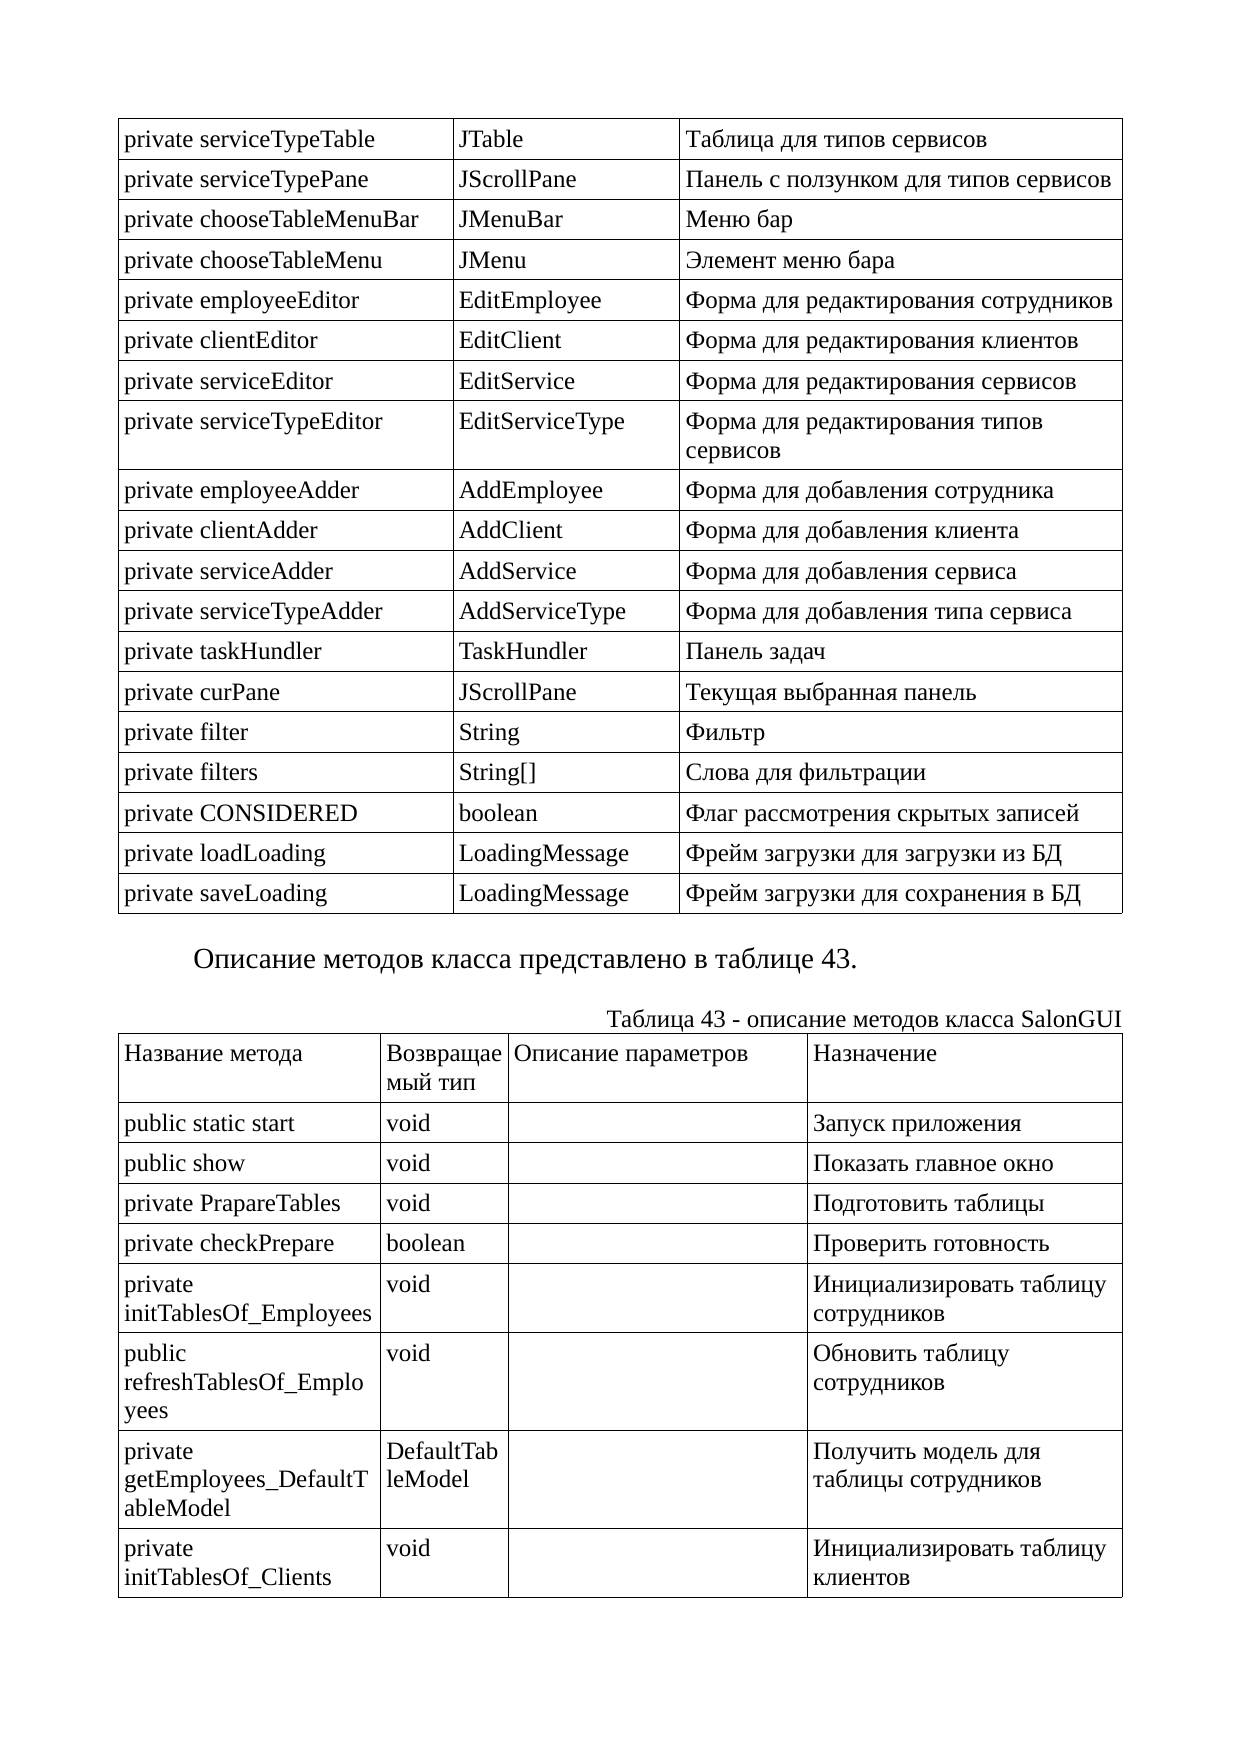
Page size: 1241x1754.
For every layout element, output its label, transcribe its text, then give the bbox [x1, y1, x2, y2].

table_cell Таблица для типов сервисов [680, 119, 1122, 158]
table_cell private employeeAdder [119, 470, 453, 510]
table_cell Форма для добавления клиента [680, 511, 1122, 550]
table_cell Форма для редактирования сотрудников [680, 280, 1122, 320]
table_cell Меню бар [680, 200, 1122, 239]
table_cell boolean [454, 793, 679, 832]
table_cell private serviceTypePane [119, 160, 453, 199]
table_header Название метода [119, 1034, 380, 1102]
table_cell String [454, 712, 679, 752]
table_cell public refreshTablesOf_Employees [119, 1333, 380, 1430]
table_cell LoadingMessage [454, 833, 679, 872]
table_cell EditServiceType [454, 401, 679, 469]
table_cell [509, 1529, 807, 1597]
table_cell void [381, 1103, 508, 1142]
table_cell [509, 1431, 807, 1528]
table_cell private serviceTypeEditor [119, 401, 453, 469]
table_cell Форма для редактирования сервисов [680, 361, 1122, 400]
table_cell private clientEditor [119, 321, 453, 360]
table_cell private taskHundler [119, 632, 453, 671]
table_cell [509, 1224, 807, 1263]
table_cell private filter [119, 712, 453, 752]
table_cell void [381, 1184, 508, 1223]
table_cell void [381, 1143, 508, 1182]
table_cell private serviceTypeAdder [119, 591, 453, 631]
table_cell Фильтр [680, 712, 1122, 752]
table_header Назначение [808, 1034, 1122, 1102]
table_cell Слова для фильтрации [680, 753, 1122, 792]
table_cell DefaultTableModel [381, 1431, 508, 1528]
table_cell [509, 1333, 807, 1430]
table_cell Элемент меню бара [680, 240, 1122, 279]
table_cell private CONSIDERED [119, 793, 453, 832]
table_cell private loadLoading [119, 833, 453, 872]
table_cell Текущая выбранная панель [680, 672, 1122, 711]
table_cell private filters [119, 753, 453, 792]
table_cell Форма для добавления сотрудника [680, 470, 1122, 510]
table_cell AddService [454, 551, 679, 590]
table_cell JTable [454, 119, 679, 158]
table_cell Форма для редактирования клиентов [680, 321, 1122, 360]
table_cell JScrollPane [454, 672, 679, 711]
table_cell Форма для добавления типа сервиса [680, 591, 1122, 631]
table_cell JMenu [454, 240, 679, 279]
table_cell Проверить готовность [808, 1224, 1122, 1263]
table_cell Инициализировать таблицу сотрудников [808, 1264, 1122, 1332]
table_cell boolean [381, 1224, 508, 1263]
table_cell private initTablesOf_Clients [119, 1529, 380, 1597]
table_header Описание параметров [509, 1034, 807, 1102]
table_cell Флаг рассмотрения скрытых записей [680, 793, 1122, 832]
table_cell Фрейм загрузки для сохранения в БД [680, 874, 1122, 913]
table_cell Форма для редактирования типов сервисов [680, 401, 1122, 469]
table_cell Инициализировать таблицу клиентов [808, 1529, 1122, 1597]
text Таблица 43 - описание методов класса SalonGUI [118, 1004, 1122, 1033]
table_cell EditClient [454, 321, 679, 360]
table_cell JMenuBar [454, 200, 679, 239]
table_cell Подготовить таблицы [808, 1184, 1122, 1223]
table_cell private clientAdder [119, 511, 453, 550]
table_cell Форма для добавления сервиса [680, 551, 1122, 590]
table_cell EditEmployee [454, 280, 679, 320]
table_cell private serviceTypeTable [119, 119, 453, 158]
table_cell public show [119, 1143, 380, 1182]
table_cell JScrollPane [454, 160, 679, 199]
table_cell private chooseTableMenuBar [119, 200, 453, 239]
table_cell public static start [119, 1103, 380, 1142]
table_cell Получить модель для таблицы сотрудников [808, 1431, 1122, 1528]
table_cell Панель с ползунком для типов сервисов [680, 160, 1122, 199]
table_cell AddServiceType [454, 591, 679, 631]
table_cell Панель задач [680, 632, 1122, 671]
table_cell void [381, 1529, 508, 1597]
table_cell private initTablesOf_Employees [119, 1264, 380, 1332]
table_cell [509, 1264, 807, 1332]
table_cell [509, 1184, 807, 1223]
table_cell private employeeEditor [119, 280, 453, 320]
table_cell [509, 1103, 807, 1142]
table_cell private serviceEditor [119, 361, 453, 400]
text Описание методов класса представлено в таблице 43. [118, 942, 1122, 975]
table_cell private PrapareTables [119, 1184, 380, 1223]
table_cell private getEmployees_DefaultTableModel [119, 1431, 380, 1528]
table_cell private curPane [119, 672, 453, 711]
table_cell AddClient [454, 511, 679, 550]
table_cell Запуск приложения [808, 1103, 1122, 1142]
table_cell void [381, 1264, 508, 1332]
table_cell void [381, 1333, 508, 1430]
table_cell String[] [454, 753, 679, 792]
table_cell EditService [454, 361, 679, 400]
table_cell LoadingMessage [454, 874, 679, 913]
table_cell Фрейм загрузки для загрузки из БД [680, 833, 1122, 872]
table_cell private serviceAdder [119, 551, 453, 590]
table_header Возвращаемый тип [381, 1034, 508, 1102]
table_cell private chooseTableMenu [119, 240, 453, 279]
table_cell AddEmployee [454, 470, 679, 510]
table_cell Показать главное окно [808, 1143, 1122, 1182]
table_cell TaskHundler [454, 632, 679, 671]
table_cell [509, 1143, 807, 1182]
table_cell Обновить таблицу сотрудников [808, 1333, 1122, 1430]
table_cell private checkPrepare [119, 1224, 380, 1263]
table_cell private saveLoading [119, 874, 453, 913]
